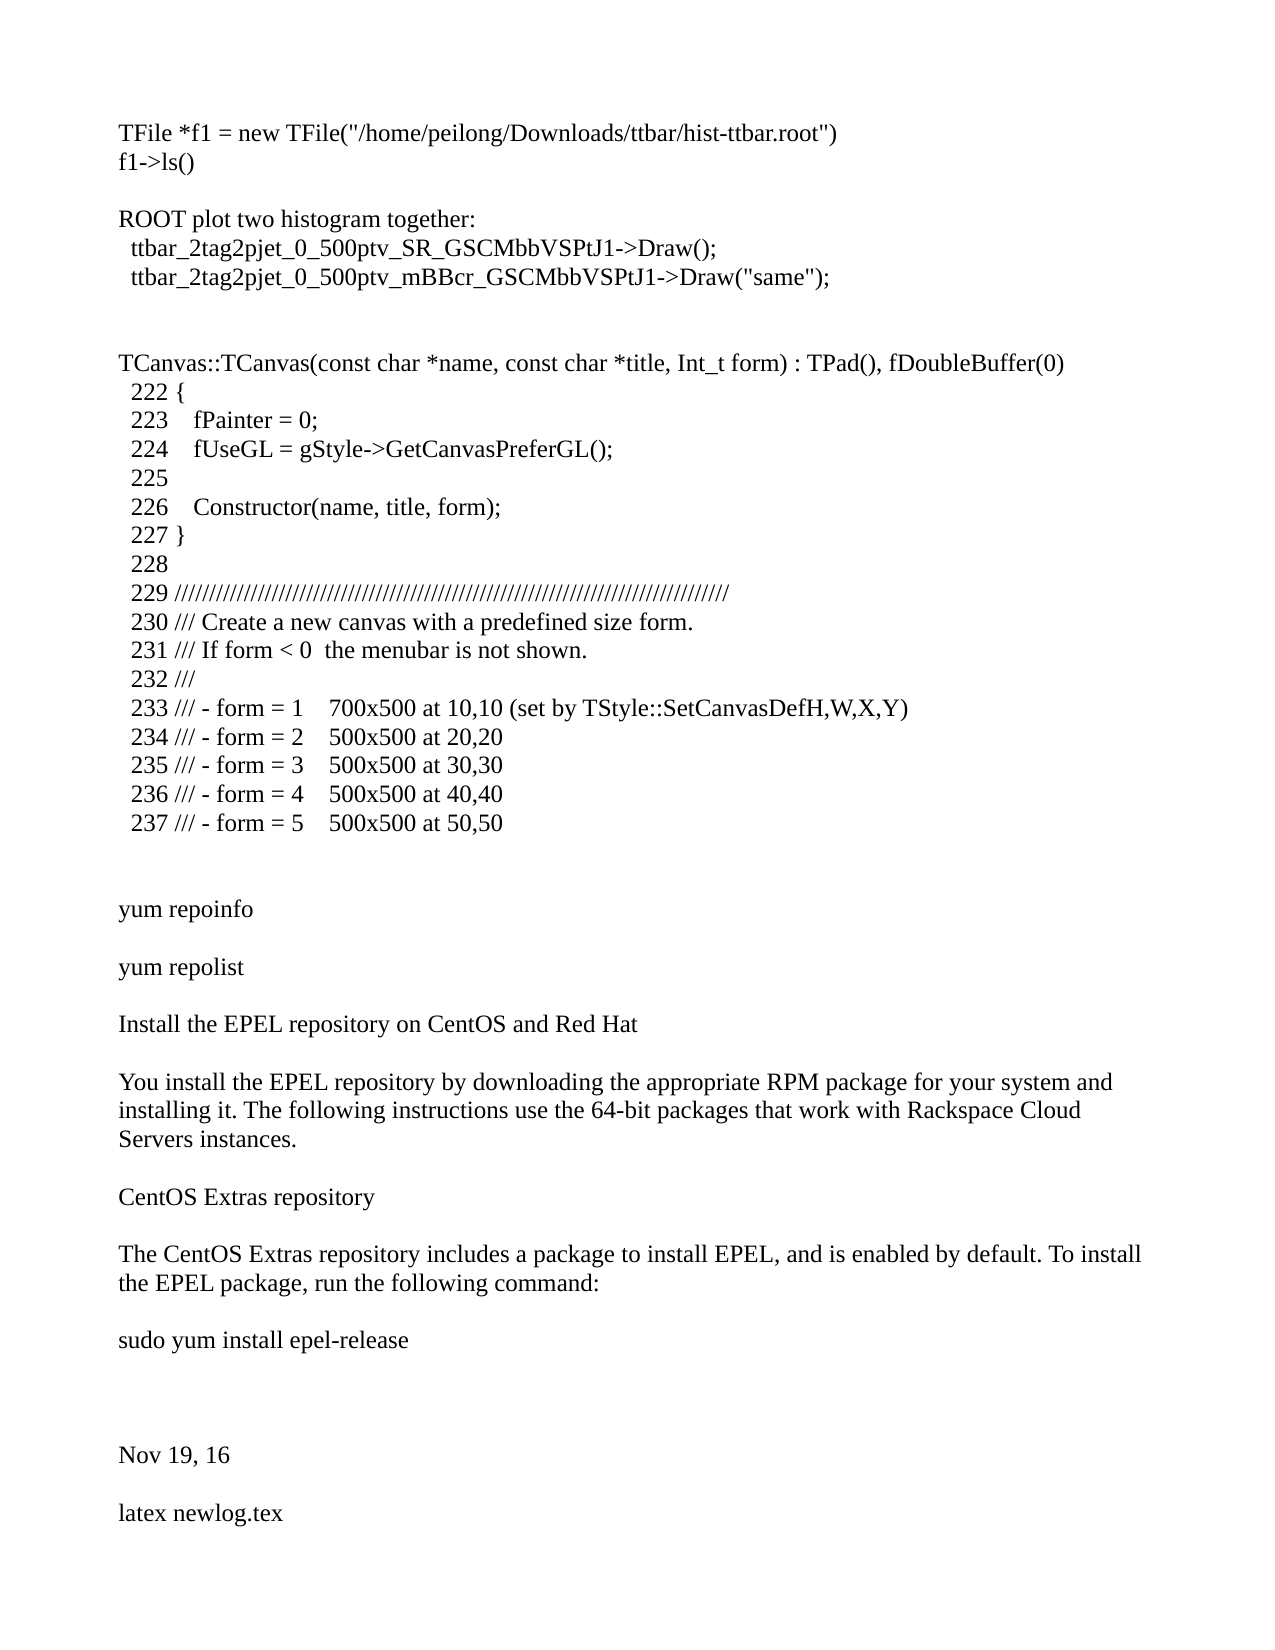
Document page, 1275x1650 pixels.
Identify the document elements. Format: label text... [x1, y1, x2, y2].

text 224 fUseGL = gStyle->GetCanvasPreferGL(); [118, 434, 1157, 463]
text 229 //////////////////////////////////////////////////////////////////////////////// [118, 578, 1157, 607]
text 230 /// Create a new canvas with a predefined size form. [118, 607, 1157, 636]
text 237 /// - form = 5 500x500 at 50,50 [118, 808, 1157, 837]
text Nov 19, 16 [118, 1441, 1157, 1469]
text yum repoinfo [118, 894, 1157, 923]
text 234 /// - form = 2 500x500 at 20,20 [118, 722, 1157, 751]
text ttbar_2tag2pjet_0_500ptv_mBBcr_GSCMbbVSPtJ1->Draw("same"); [118, 262, 1157, 291]
text 235 /// - form = 3 500x500 at 30,30 [118, 751, 1157, 779]
text ROOT plot two histogram together: [118, 204, 1157, 233]
text 226 Constructor(name, title, form); [118, 492, 1157, 521]
text 231 /// If form < 0 the menubar is not shown. [118, 636, 1157, 664]
text 222 { [118, 377, 1157, 406]
text You install the EPEL repository by downloading the appropriate RPM package for your system and installing it. The following instructions use the 64-bit packages that work with Rackspace Cloud Servers instances. [118, 1067, 1157, 1153]
text 228 [118, 549, 1157, 578]
text Install the EPEL repository on CentOS and Red Hat [118, 1009, 1157, 1038]
text TCanvas::TCanvas(const char *name, const char *title, Int_t form) : TPad(), fDoubleBuffer(0) [118, 348, 1157, 377]
text ttbar_2tag2pjet_0_500ptv_SR_GSCMbbVSPtJ1->Draw(); [118, 233, 1157, 262]
text latex newlog.tex [118, 1498, 1157, 1527]
text yum repolist [118, 952, 1157, 981]
text 236 /// - form = 4 500x500 at 40,40 [118, 779, 1157, 808]
text sudo yum install epel-release [118, 1326, 1157, 1354]
text CentOS Extras repository [118, 1182, 1157, 1211]
text 233 /// - form = 1 700x500 at 10,10 (set by TStyle::SetCanvasDefH,W,X,Y) [118, 693, 1157, 722]
text TFile *f1 = new TFile("/home/peilong/Downloads/ttbar/hist-ttbar.root") [118, 118, 1157, 147]
text 232 /// [118, 664, 1157, 693]
text 223 fPainter = 0; [118, 406, 1157, 434]
text The CentOS Extras repository includes a package to install EPEL, and is enabled by default. To install the EPEL package, run the following command: [118, 1239, 1157, 1297]
text 225 [118, 463, 1157, 492]
text f1->ls() [118, 147, 1157, 176]
text 227 } [118, 521, 1157, 549]
